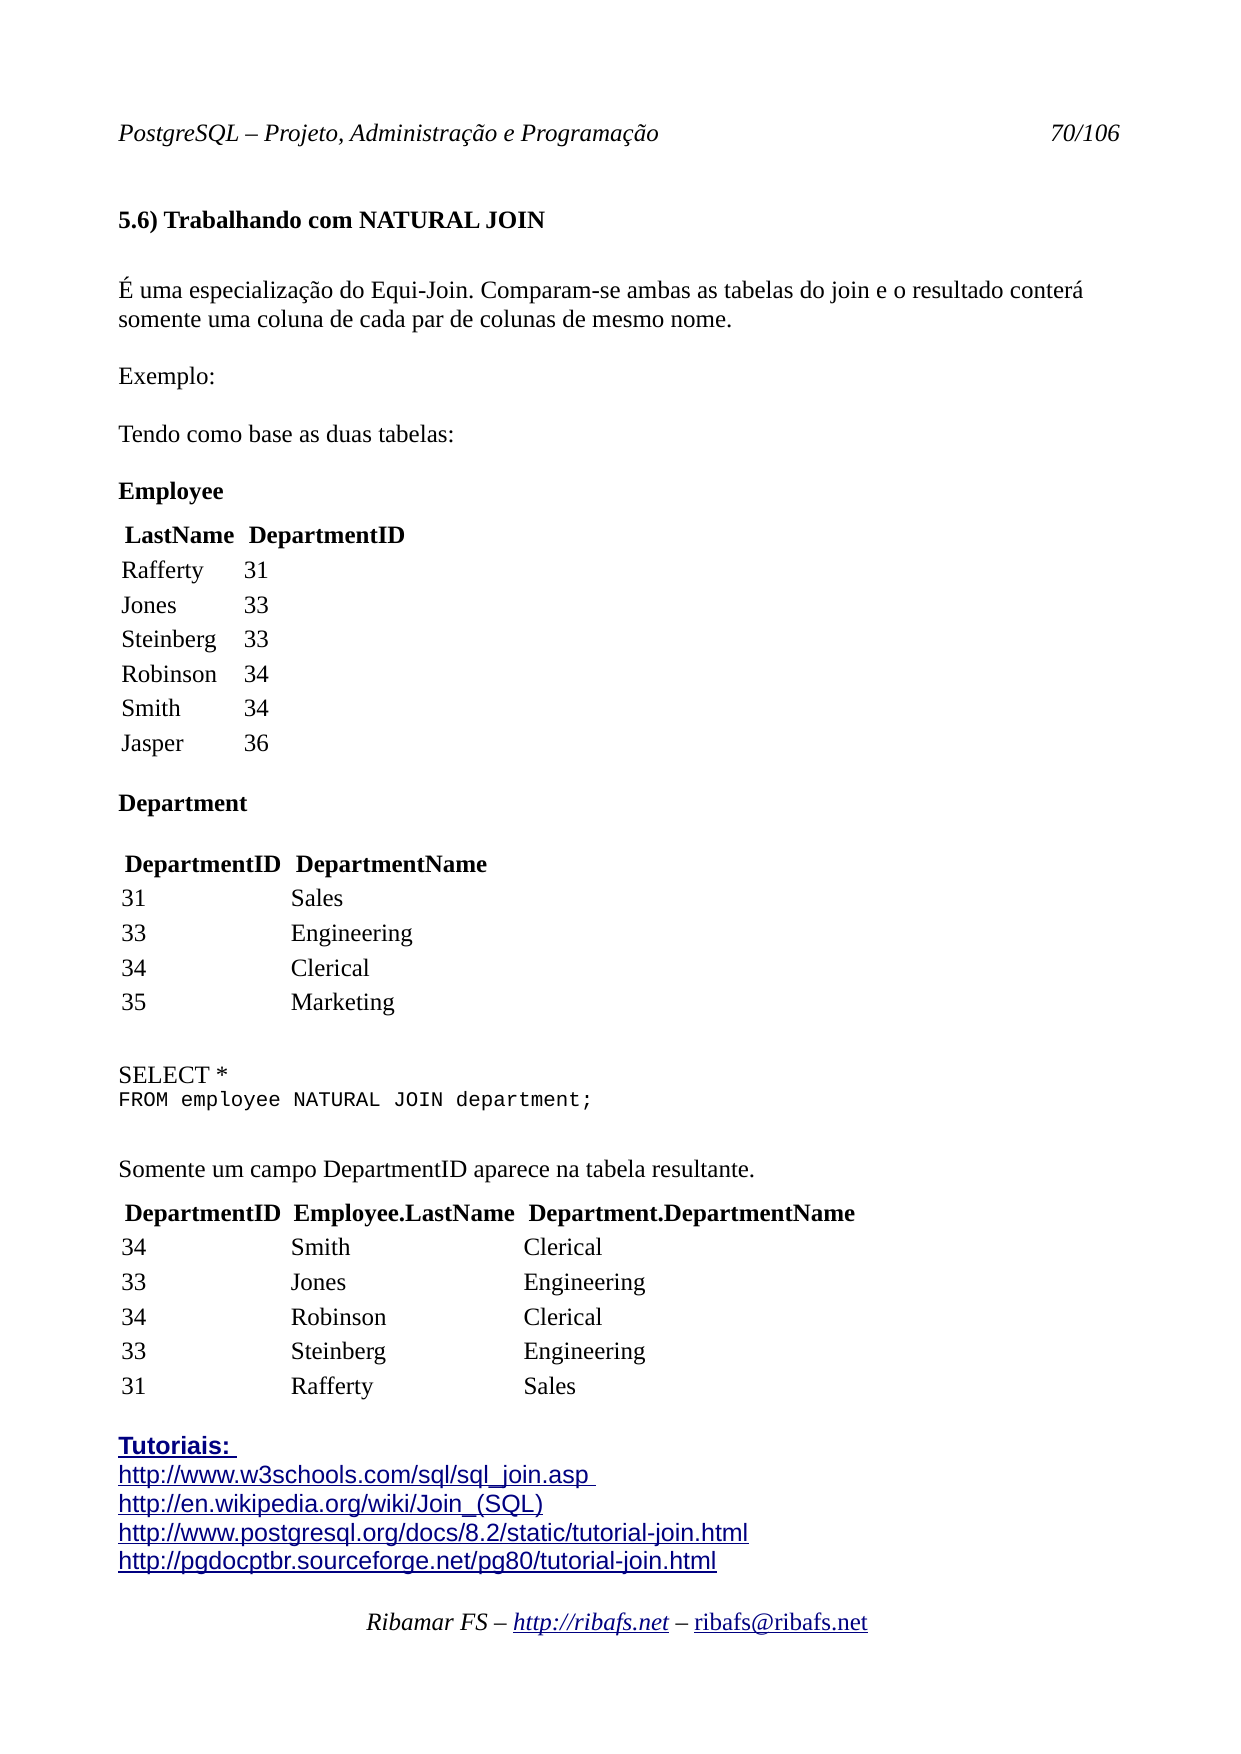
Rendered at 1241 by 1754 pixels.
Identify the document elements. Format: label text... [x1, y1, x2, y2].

table_cell Smith [118, 691, 241, 725]
table_cell 31 [118, 881, 288, 915]
table_cell 33 [241, 587, 413, 621]
table_cell Sales [288, 881, 495, 915]
table_cell Robinson [118, 656, 241, 691]
text Department [118, 788, 1122, 817]
text 5.6) Trabalhando com NATURAL JOIN [118, 205, 1122, 234]
table_cell 33 [118, 1264, 288, 1299]
table_cell Steinberg [118, 621, 241, 656]
table_cell Engineering [520, 1264, 863, 1299]
table_cell 36 [241, 725, 413, 760]
table_cell Marketing [288, 984, 495, 1019]
table_cell Jasper [118, 725, 241, 760]
text SELECT * [118, 1060, 1122, 1089]
table_cell Clerical [520, 1230, 863, 1264]
table_cell 35 [118, 984, 288, 1019]
text É uma especialização do Equi-Join. Comparam-se ambas as tabelas do join e o resultado conterá somente uma coluna de cada par de colunas de mesmo nome. [118, 275, 1122, 333]
table_cell Engineering [520, 1333, 863, 1368]
table_header DepartmentName [288, 846, 495, 881]
table_cell Clerical [520, 1299, 863, 1333]
text Tutoriais: http://www.w3schools.com/sql/sql_join.asp http://en.wikipedia.org/wiki/Join_(SQL) http://www.postgresql.org/docs/8.2/static/tutorial-join.html http://pgdocptbr.sourceforge.net/pg80/tutorial-join.html [118, 1431, 1122, 1575]
table_cell 33 [241, 621, 413, 656]
table_cell Sales [520, 1368, 863, 1402]
table_cell 33 [118, 915, 288, 950]
table_header DepartmentID [118, 1195, 288, 1229]
table_cell Jones [118, 587, 241, 621]
table_header DepartmentID [241, 518, 413, 552]
table_cell Rafferty [288, 1368, 520, 1402]
table_cell Engineering [288, 915, 495, 950]
table_cell 34 [118, 1299, 288, 1333]
text Exemplo: [118, 361, 1122, 390]
text Somente um campo DepartmentID aparece na tabela resultante. [118, 1154, 1122, 1182]
table_cell 34 [118, 950, 288, 984]
text FROM employee NATURAL JOIN department; [118, 1089, 1122, 1112]
table_header DepartmentID [118, 846, 288, 881]
table_cell 34 [241, 656, 413, 691]
text Employee [118, 476, 1122, 505]
table_cell Smith [288, 1230, 520, 1264]
table_cell Steinberg [288, 1333, 520, 1368]
table_header Department.DepartmentName [520, 1195, 863, 1229]
table_cell 31 [241, 552, 413, 587]
table_cell Robinson [288, 1299, 520, 1333]
table_cell 31 [118, 1368, 288, 1402]
table_cell Clerical [288, 950, 495, 984]
table_cell Rafferty [118, 552, 241, 587]
table_header Employee.LastName [288, 1195, 520, 1229]
table_cell 33 [118, 1333, 288, 1368]
table_header LastName [118, 518, 241, 552]
table_cell Jones [288, 1264, 520, 1299]
table_cell 34 [118, 1230, 288, 1264]
table_cell 34 [241, 691, 413, 725]
text Tendo como base as duas tabelas: [118, 419, 1122, 448]
